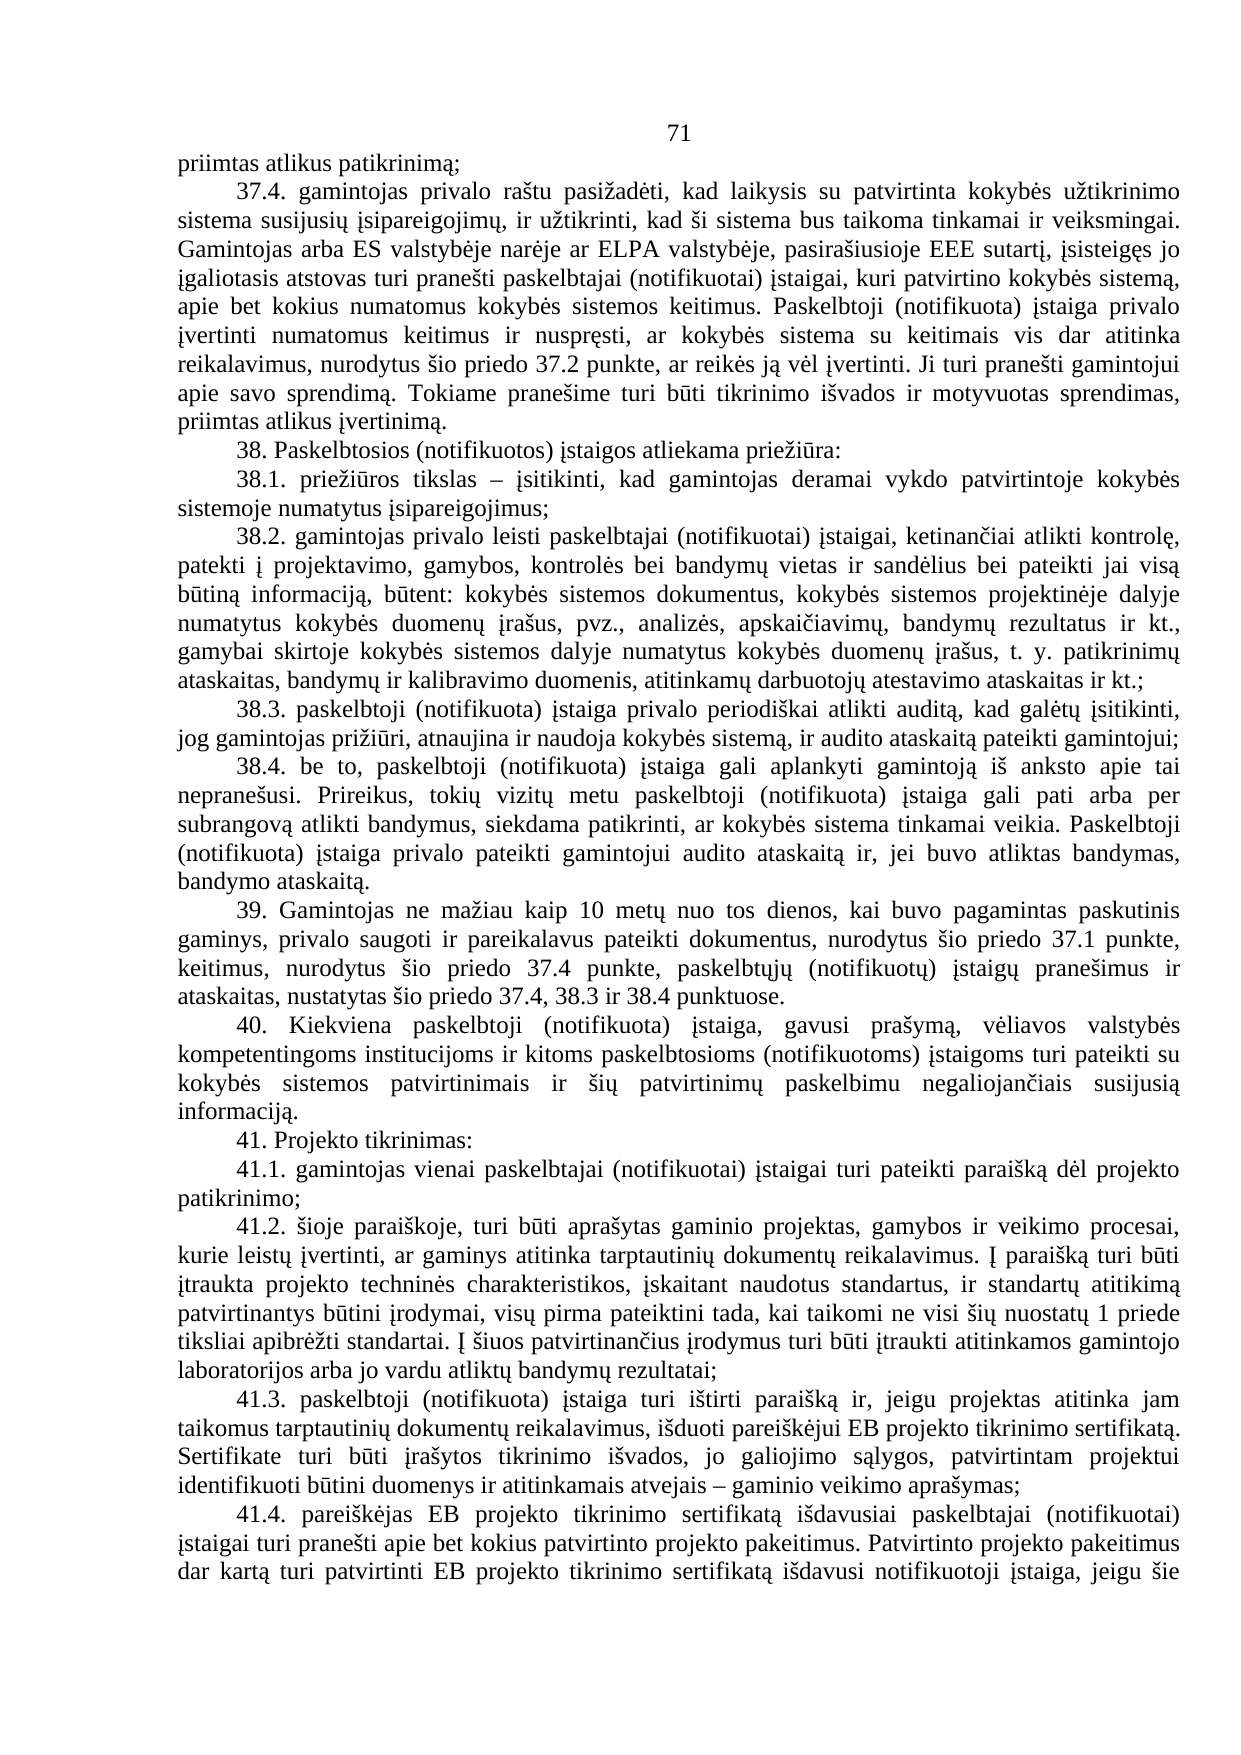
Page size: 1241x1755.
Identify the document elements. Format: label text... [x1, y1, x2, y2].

text 39. Gamintojas ne mažiau kaip 10 metų nuo tos dienos, kai buvo pagamintas paskutinis gaminys, privalo saugoti ir pareikalavus pateikti dokumentus, nurodytus šio priedo 37.1 punkte, keitimus, nurodytus šio priedo 37.4 punkte, paskelbtųjų (notifikuotų) įstaigų pranešimus ir ataskaitas, nustatytas šio priedo 37.4, 38.3 ir 38.4 punktuose. [177, 895, 1181, 1010]
text 38.4. be to, paskelbtoji (notifikuota) įstaiga gali aplankyti gamintoją iš anksto apie tai nepranešusi. Prireikus, tokių vizitų metu paskelbtoji (notifikuota) įstaiga gali pati arba per subrangovą atlikti bandymus, siekdama patikrinti, ar kokybės sistema tinkamai veikia. Paskelbtoji (notifikuota) įstaiga privalo pateikti gamintojui audito ataskaitą ir, jei buvo atliktas bandymas, bandymo ataskaitą. [177, 751, 1181, 895]
text 41.3. paskelbtoji (notifikuota) įstaiga turi ištirti paraišką ir, jeigu projektas atitinka jam taikomus tarptautinių dokumentų reikalavimus, išduoti pareiškėjui EB projekto tikrinimo sertifikatą. Sertifikate turi būti įrašytos tikrinimo išvados, jo galiojimo sąlygos, patvirtintam projektui identifikuoti būtini duomenys ir atitinkamais atvejais – gaminio veikimo aprašymas; [177, 1384, 1181, 1499]
text 37.4. gamintojas privalo raštu pasižadėti, kad laikysis su patvirtinta kokybės užtikrinimo sistema susijusių įsipareigojimų, ir užtikrinti, kad ši sistema bus taikoma tinkamai ir veiksmingai. Gamintojas arba ES valstybėje narėje ar ELPA valstybėje, pasirašiusioje EEE sutartį, įsisteigęs jo įgaliotasis atstovas turi pranešti paskelbtajai (notifikuotai) įstaigai, kuri patvirtino kokybės sistemą, apie bet kokius numatomus kokybės sistemos keitimus. Paskelbtoji (notifikuota) įstaiga privalo įvertinti numatomus keitimus ir nuspręsti, ar kokybės sistema su keitimais vis dar atitinka reikalavimus, nurodytus šio priedo 37.2 punkte, ar reikės ją vėl įvertinti. Ji turi pranešti gamintojui apie savo sprendimą. Tokiame pranešime turi būti tikrinimo išvados ir motyvuotas sprendimas, priimtas atlikus įvertinimą. [177, 176, 1181, 435]
text 41.2. šioje paraiškoje, turi būti aprašytas gaminio projektas, gamybos ir veikimo procesai, kurie leistų įvertinti, ar gaminys atitinka tarptautinių dokumentų reikalavimus. Į paraišką turi būti įtraukta projekto techninės charakteristikos, įskaitant naudotus standartus, ir standartų atitikimą patvirtinantys būtini įrodymai, visų pirma pateiktini tada, kai taikomi ne visi šių nuostatų 1 priede tiksliai apibrėžti standartai. Į šiuos patvirtinančius įrodymus turi būti įtraukti atitinkamos gamintojo laboratorijos arba jo vardu atliktų bandymų rezultatai; [177, 1211, 1181, 1384]
text 38.3. paskelbtoji (notifikuota) įstaiga privalo periodiškai atlikti auditą, kad galėtų įsitikinti, jog gamintojas prižiūri, atnaujina ir naudoja kokybės sistemą, ir audito ataskaitą pateikti gamintojui; [177, 694, 1181, 751]
text 38. Paskelbtosios (notifikuotos) įstaigos atliekama priežiūra: [177, 435, 1181, 464]
text 41. Projekto tikrinimas: [177, 1125, 1181, 1154]
text 41.4. pareiškėjas EB projekto tikrinimo sertifikatą išdavusiai paskelbtajai (notifikuotai) įstaigai turi pranešti apie bet kokius patvirtinto projekto pakeitimus. Patvirtinto projekto pakeitimus dar kartą turi patvirtinti EB projekto tikrinimo sertifikatą išdavusi notifikuotoji įstaiga, jeigu šie [177, 1499, 1181, 1585]
text 38.1. priežiūros tikslas – įsitikinti, kad gamintojas deramai vykdo patvirtintoje kokybės sistemoje numatytus įsipareigojimus; [177, 464, 1181, 521]
text 40. Kiekviena paskelbtoji (notifikuota) įstaiga, gavusi prašymą, vėliavos valstybės kompetentingoms institucijoms ir kitoms paskelbtosioms (notifikuotoms) įstaigoms turi pateikti su kokybės sistemos patvirtinimais ir šių patvirtinimų paskelbimu negaliojančiais susijusią informaciją. [177, 1010, 1181, 1125]
text 38.2. gamintojas privalo leisti paskelbtajai (notifikuotai) įstaigai, ketinančiai atlikti kontrolę, patekti į projektavimo, gamybos, kontrolės bei bandymų vietas ir sandėlius bei pateikti jai visą būtiną informaciją, būtent: kokybės sistemos dokumentus, kokybės sistemos projektinėje dalyje numatytus kokybės duomenų įrašus, pvz., analizės, apskaičiavimų, bandymų rezultatus ir kt., gamybai skirtoje kokybės sistemos dalyje numatytus kokybės duomenų įrašus, t. y. patikrinimų ataskaitas, bandymų ir kalibravimo duomenis, atitinkamų darbuotojų atestavimo ataskaitas ir kt.; [177, 521, 1181, 694]
text 41.1. gamintojas vienai paskelbtajai (notifikuotai) įstaigai turi pateikti paraišką dėl projekto patikrinimo; [177, 1154, 1181, 1211]
text priimtas atlikus patikrinimą; [177, 148, 1181, 176]
